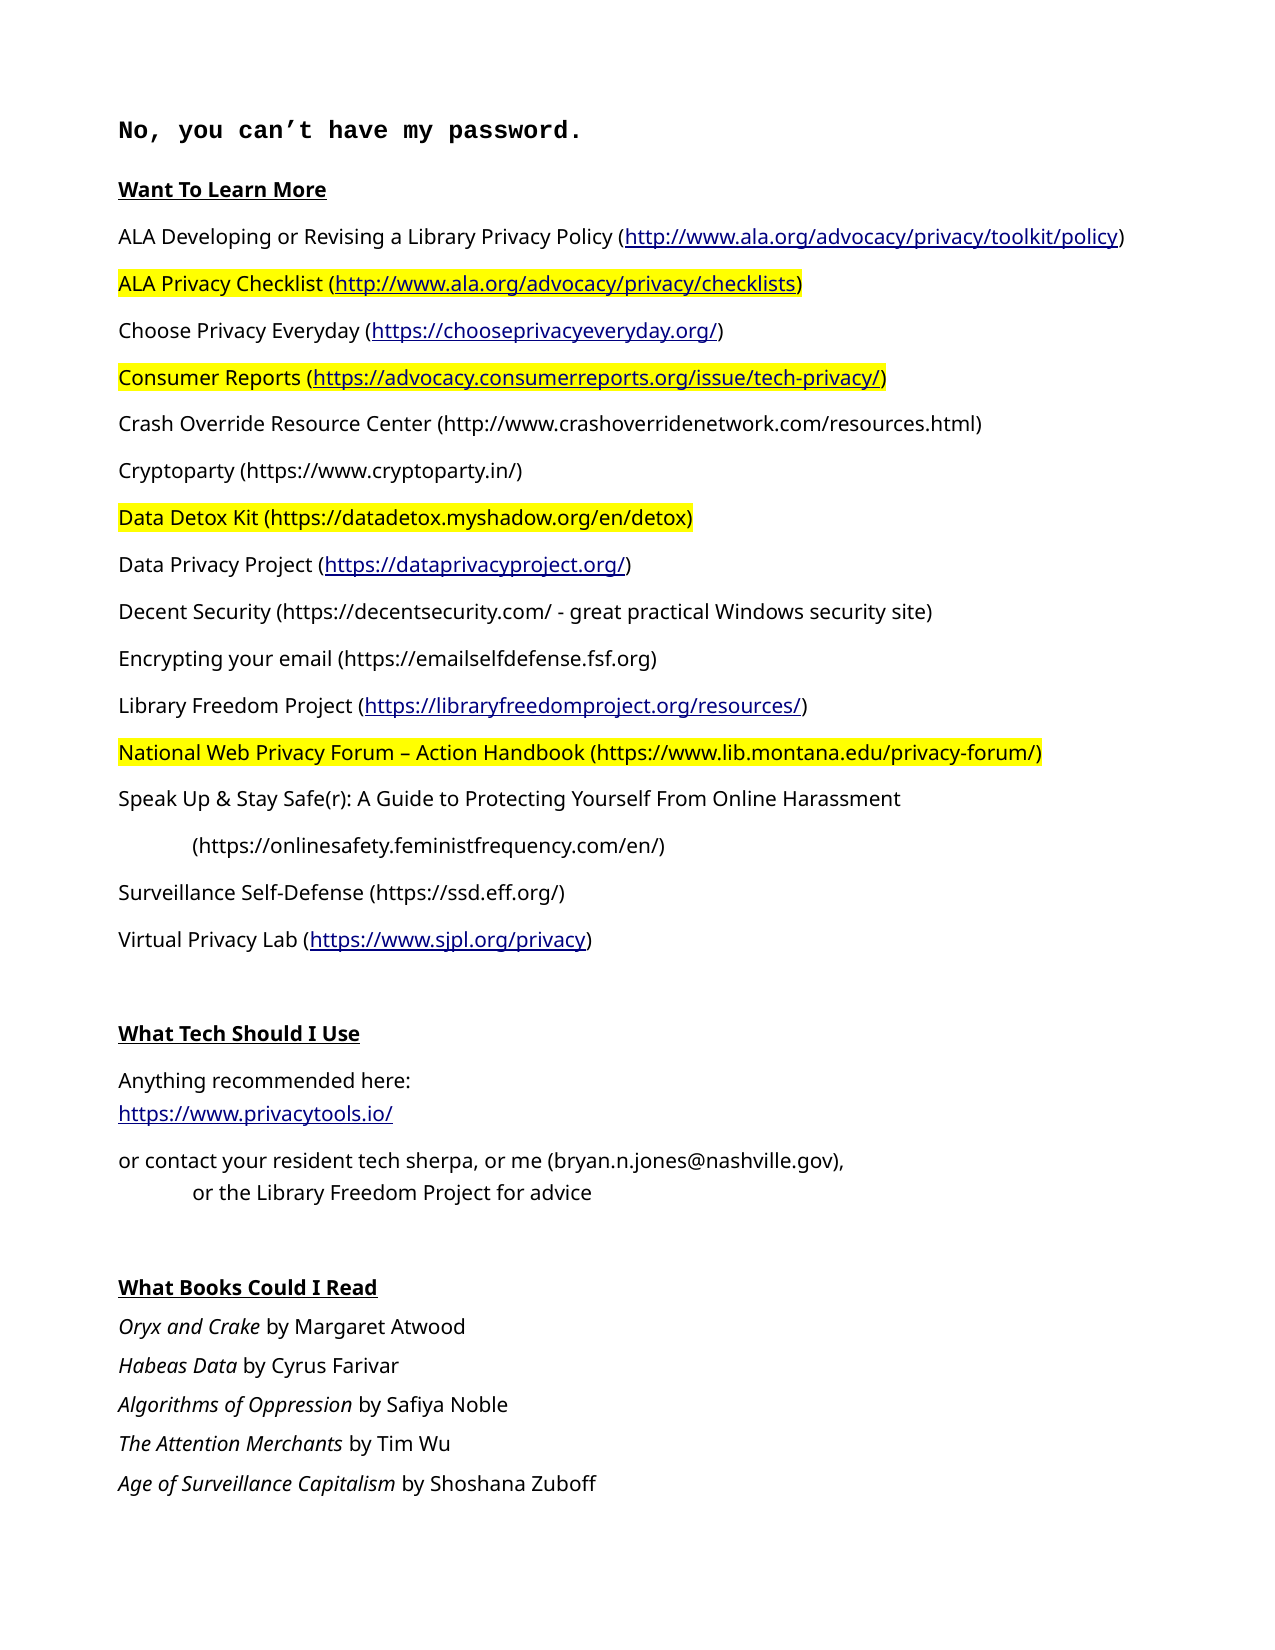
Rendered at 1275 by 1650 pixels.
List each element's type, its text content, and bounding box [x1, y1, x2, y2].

text What Books Could I Read [118, 1273, 1157, 1301]
text Virtual Privacy Lab (https://www.sjpl.org/privacy) [118, 925, 1157, 953]
text Encrypting your email (https://emailselfdefense.fsf.org) [118, 644, 1157, 672]
text Choose Privacy Everyday (https://chooseprivacyeveryday.org/) [118, 316, 1157, 344]
text Crash Override Resource Center (http://www.crashoverridenetwork.com/resources.html) [118, 409, 1157, 438]
text What Tech Should I Use [118, 1019, 1157, 1047]
text National Web Privacy Forum – Action Handbook (https://www.lib.montana.edu/privacy-forum/) [118, 738, 1157, 766]
text ALA Developing or Revising a Library Privacy Policy (http://www.ala.org/advocacy/privacy/toolkit/policy) [118, 222, 1157, 250]
text The Attention Merchants by Tim Wu [118, 1429, 1157, 1458]
text (https://onlinesafety.feministfrequency.com/en/) [118, 831, 1157, 860]
text Oryx and Crake by Margaret Atwood [118, 1312, 1157, 1340]
text No, you can’t have my password. [118, 118, 1157, 146]
text or contact your resident tech sherpa, or me (bryan.n.jones@nashville.gov), or the Library Freedom Project for advice [118, 1146, 1157, 1207]
text Algorithms of Oppression by Safiya Noble [118, 1390, 1157, 1419]
text Surveillance Self-Defense (https://ssd.eff.org/) [118, 878, 1157, 907]
text Data Privacy Project (https://dataprivacyproject.org/) [118, 550, 1157, 578]
text Want To Learn More [118, 175, 1157, 203]
text Data Detox Kit (https://datadetox.myshadow.org/en/detox) [118, 503, 1157, 532]
text Age of Surveillance Capitalism by Shoshana Zuboff [118, 1469, 1157, 1497]
text Decent Security (https://decentsecurity.com/ - great practical Windows security site) [118, 597, 1157, 625]
text ALA Privacy Checklist (http://www.ala.org/advocacy/privacy/checklists) [118, 269, 1157, 297]
text Consumer Reports (https://advocacy.consumerreports.org/issue/tech-privacy/) [118, 363, 1157, 391]
text Anything recommended here: https://www.privacytools.io/ [118, 1066, 1157, 1127]
text Speak Up & Stay Safe(r): A Guide to Protecting Yourself From Online Harassment [118, 784, 1157, 813]
text Library Freedom Project (https://libraryfreedomproject.org/resources/) [118, 691, 1157, 719]
text Habeas Data by Cyrus Farivar [118, 1351, 1157, 1379]
text Cryptoparty (https://www.cryptoparty.in/) [118, 456, 1157, 485]
